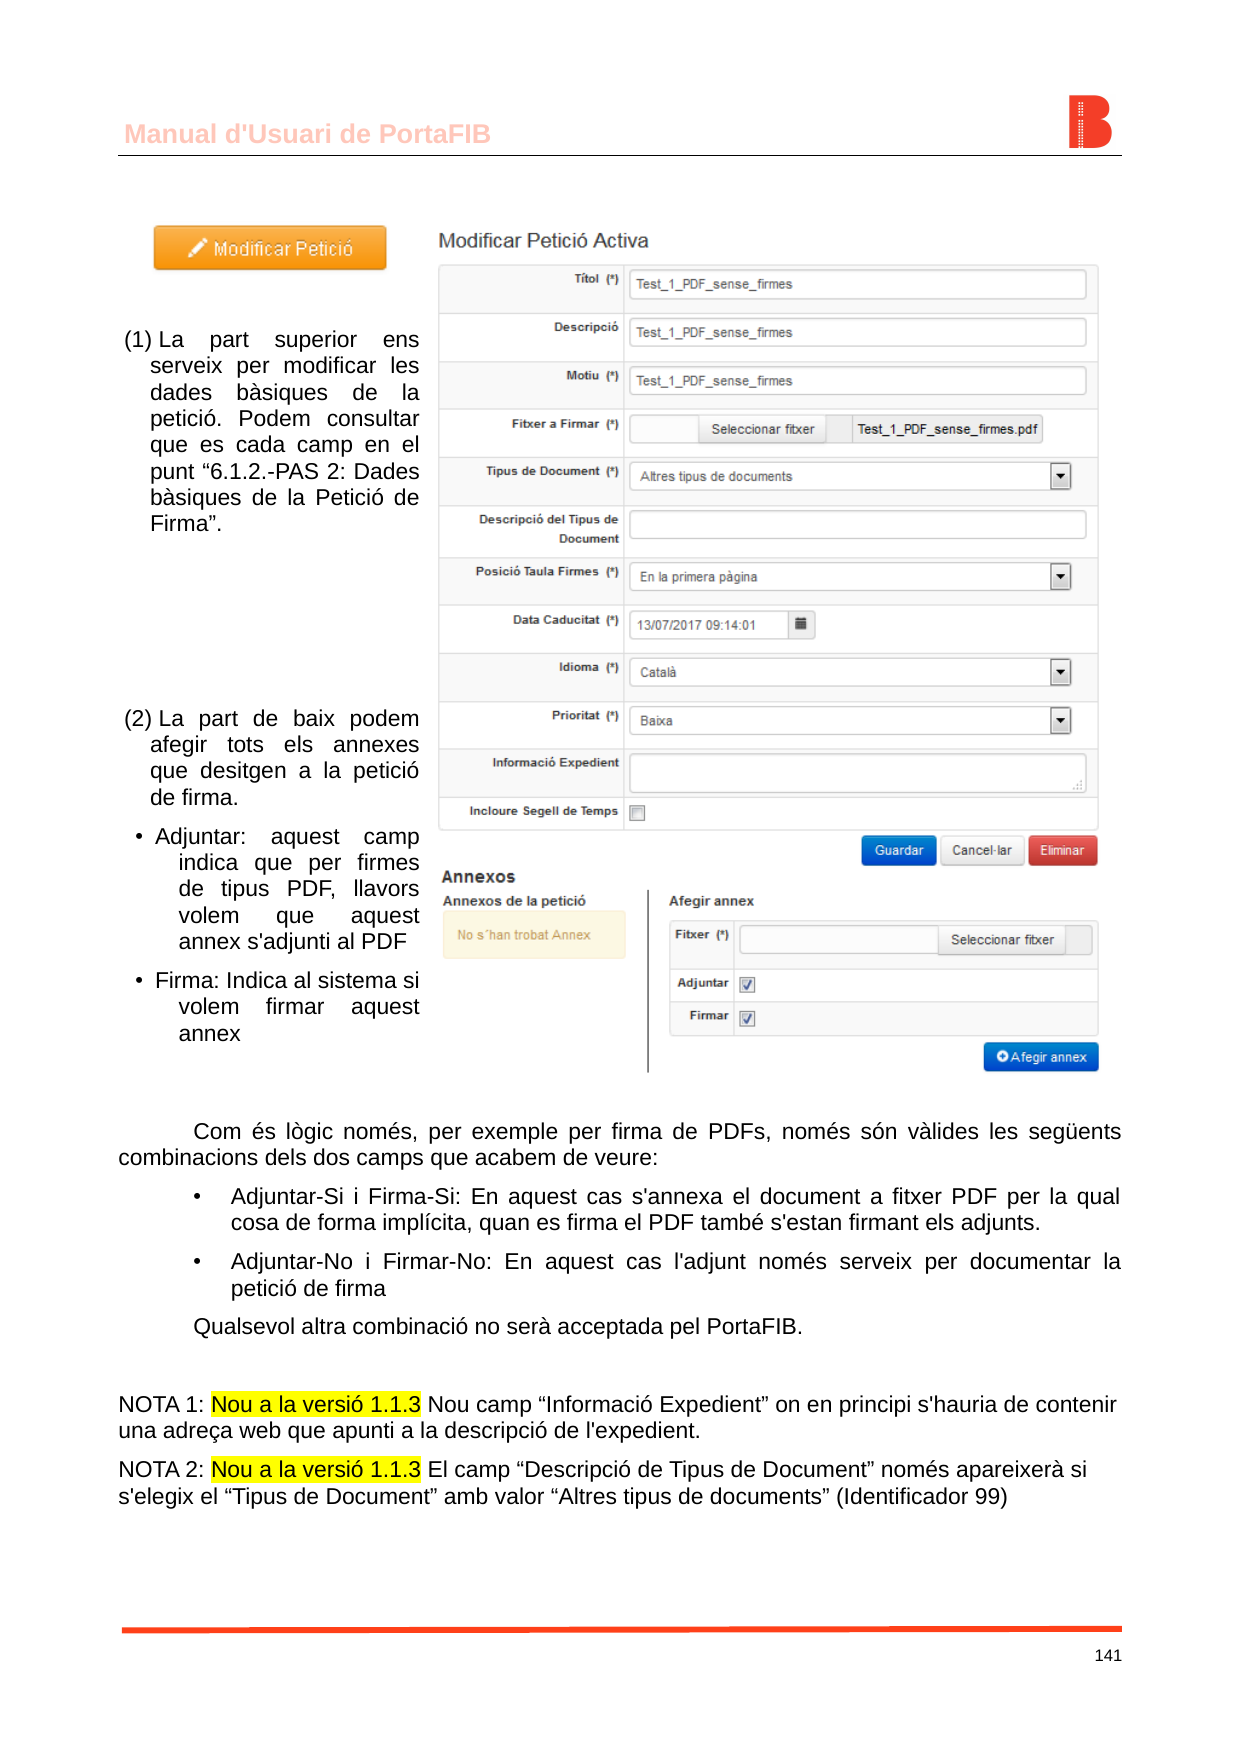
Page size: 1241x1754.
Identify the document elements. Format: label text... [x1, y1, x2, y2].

text NOTA 1: Nou a la versió 1.1.3 Nou camp “Informació Expedient” on en principi s'hauria de contenir una adreça web que apunti a la descripció de l'expedient. [118, 1391, 1122, 1444]
picture [431, 221, 1117, 1086]
table_header [425, 216, 1122, 1118]
list Adjuntar-Si i Firma-Si: En aquest cas s'annexa el document a fitxer PDF per la qual cosa de forma implícita, quan es firma el PDF també s'estan firmant els adjunts. [193, 1183, 1122, 1236]
picture [151, 221, 393, 275]
table_header La part superior ens serveix per modificar les dades bàsiques de la petició. Podem consultar que es cada camp en el punt “6.1.2PAS 2: Dades bàsiques de la Petició de Firma”. La part de baix podem afegir tots els annexes que desitgen a la petició de firma. Adjuntar: aquest camp indica que per firmes de tipus PDF, llavors volem que aquest annex s'adjunti al PDF Firma: Indica al sistema si volem firmar aquest annex [118, 216, 425, 1118]
text Qualsevol altra combinació no serà acceptada pel PortaFIB. [118, 1313, 1122, 1340]
list Adjuntar-No i Firmar-No: En aquest cas l'adjunt només serveix per documentar la petició de firma [193, 1248, 1122, 1301]
text Com és lògic només, per exemple per firma de PDFs, només són vàlides les següents combinacions dels dos camps que acabem de veure: [118, 1118, 1122, 1170]
picture [1063, 94, 1117, 150]
text NOTA 2: Nou a la versió 1.1.3 El camp “Descripció de Tipus de Document” només apareixerà si s'elegix el “Tipus de Document” amb valor “Altres tipus de documents” (Identificador 99) [118, 1456, 1122, 1509]
